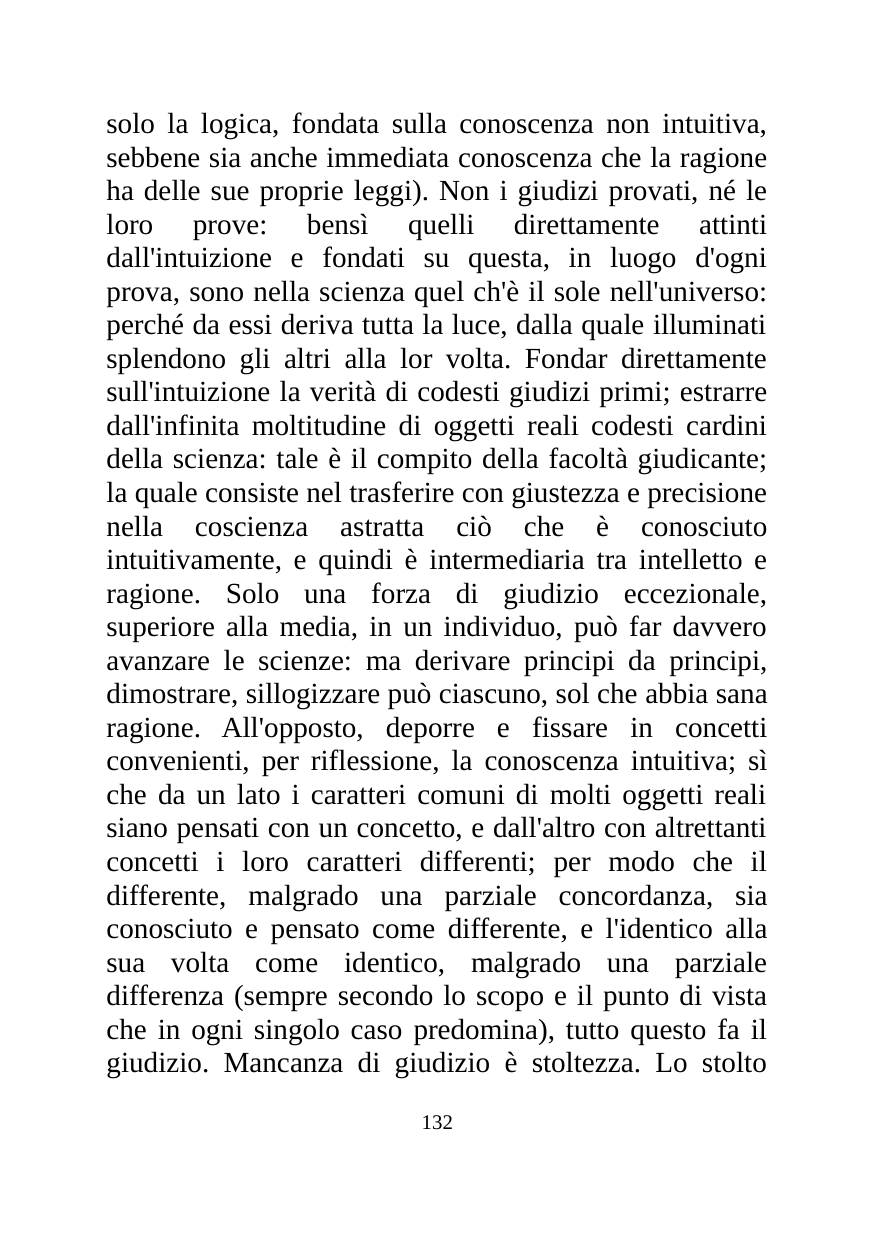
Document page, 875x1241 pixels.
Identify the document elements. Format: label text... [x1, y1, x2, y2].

text solo la logica, fondata sulla conoscenza non intuitiva, sebbene sia anche immediata conoscenza che la ragione ha delle sue proprie leggi). Non i giudizi provati, né le loro prove: bensì quelli direttamente attinti dall'intuizione e fondati su questa, in luogo d'ogni prova, sono nella scienza quel ch'è il sole nell'universo: perché da essi deriva tutta la luce, dalla quale illuminati splendono gli altri alla lor volta. Fondar direttamente sull'intuizione la verità di codesti giudizi primi; estrarre dall'infinita moltitudine di oggetti reali codesti cardini della scienza: tale è il compito della facoltà giudicante; la quale consiste nel trasferire con giustezza e precisione nella coscienza astratta ciò che è conosciuto intuitivamente, e quindi è intermediaria tra intelletto e ragione. Solo una forza di giudizio eccezionale, superiore alla media, in un individuo, può far davvero avanzare le scienze: ma derivare principi da principi, dimostrare, sillogizzare può ciascuno, sol che abbia sana ragione. All'opposto, deporre e fissare in concetti convenienti, per riflessione, la conoscenza intuitiva; sì che da un lato i caratteri comuni di molti oggetti reali siano pensati con un concetto, e dall'altro con altrettanti concetti i loro caratteri differenti; per modo che il differente, malgrado una parziale concordanza, sia conosciuto e pensato come differente, e l'identico alla sua volta come identico, malgrado una parziale differenza (sempre secondo lo scopo e il punto di vista che in ogni singolo caso predomina), tutto questo fa il giudizio. Mancanza di giudizio è stoltezza. Lo stolto [106, 106, 768, 1079]
